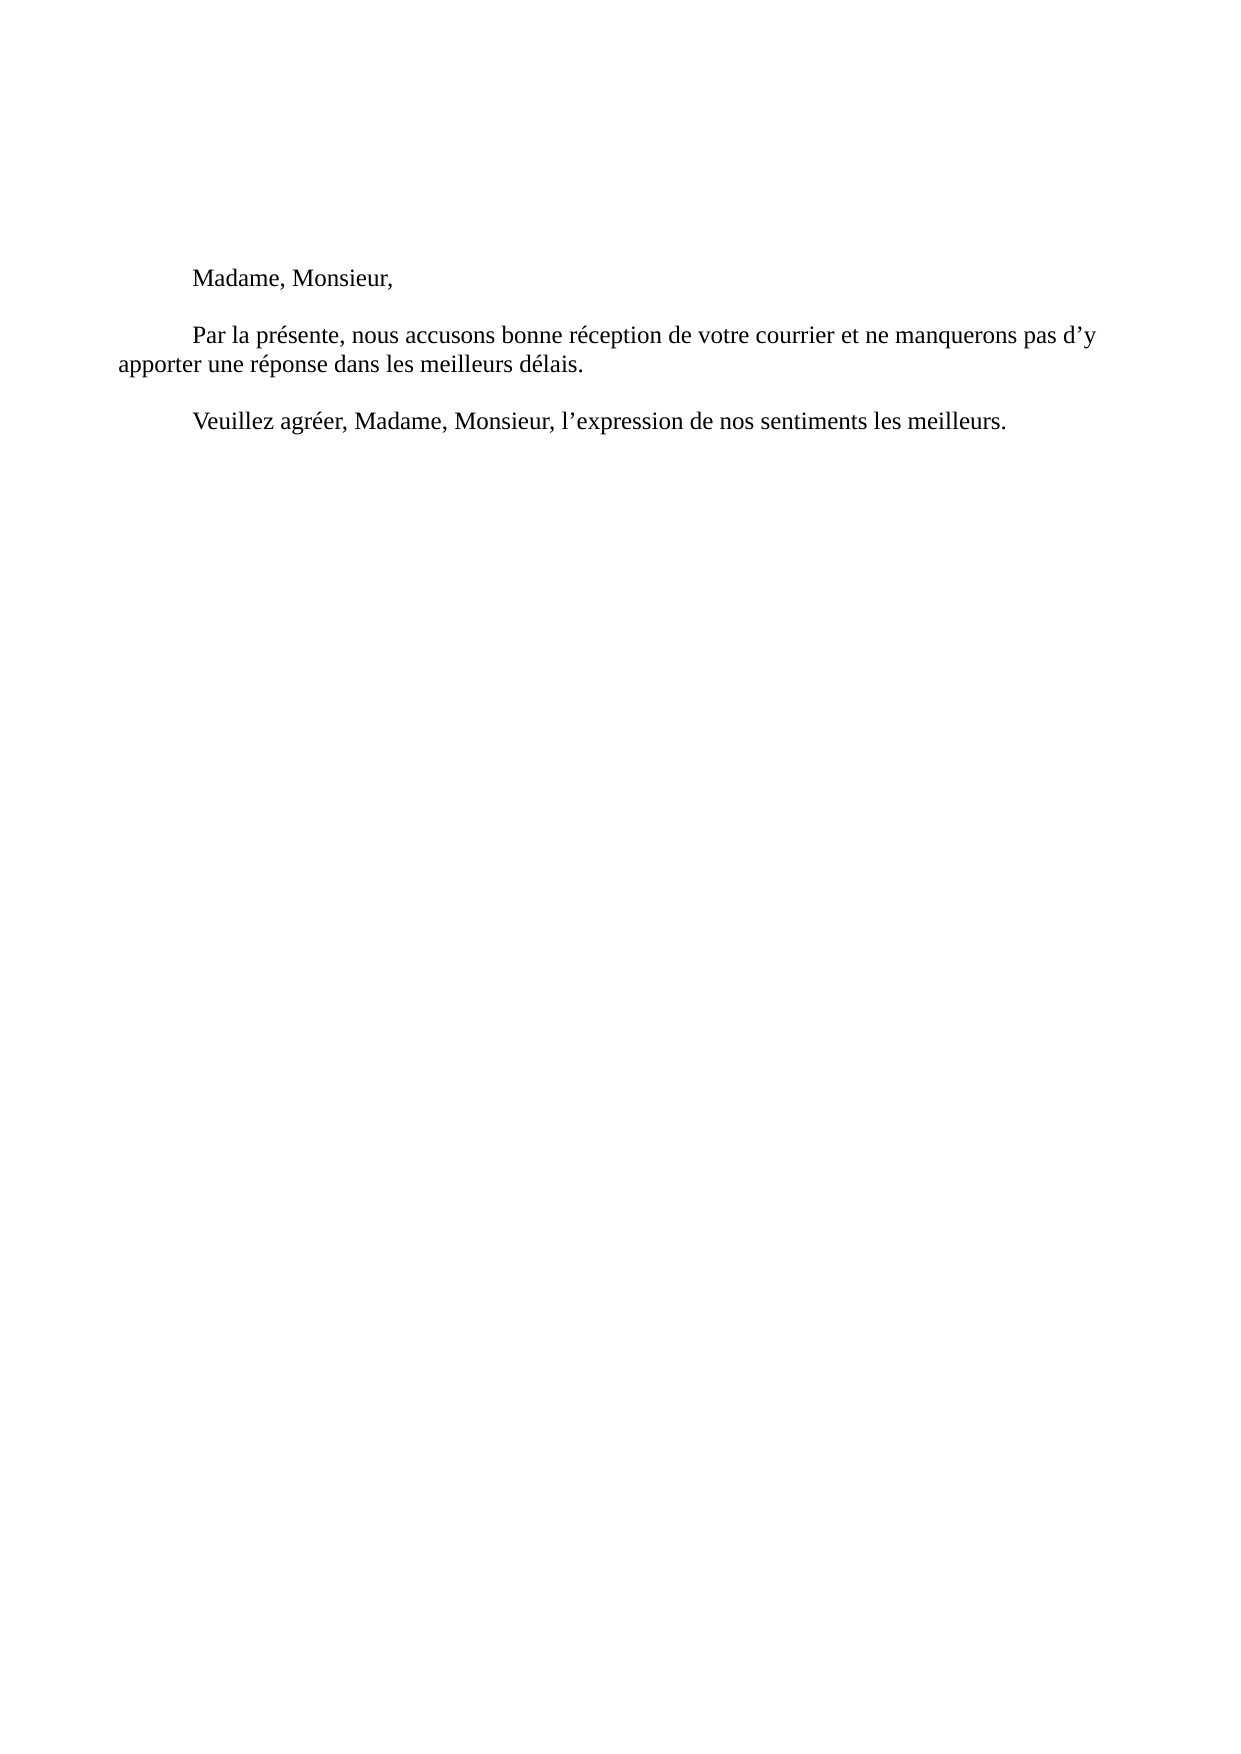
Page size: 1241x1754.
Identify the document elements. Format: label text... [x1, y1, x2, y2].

text Madame, Monsieur, [118, 263, 1122, 291]
text Par la présente, nous accusons bonne réception de votre courrier et ne manquerons pas d’y apporter une réponse dans les meilleurs délais. [118, 320, 1122, 378]
text Veuillez agréer, Madame, Monsieur, l’expression de nos sentiments les meilleurs. [118, 406, 1122, 435]
